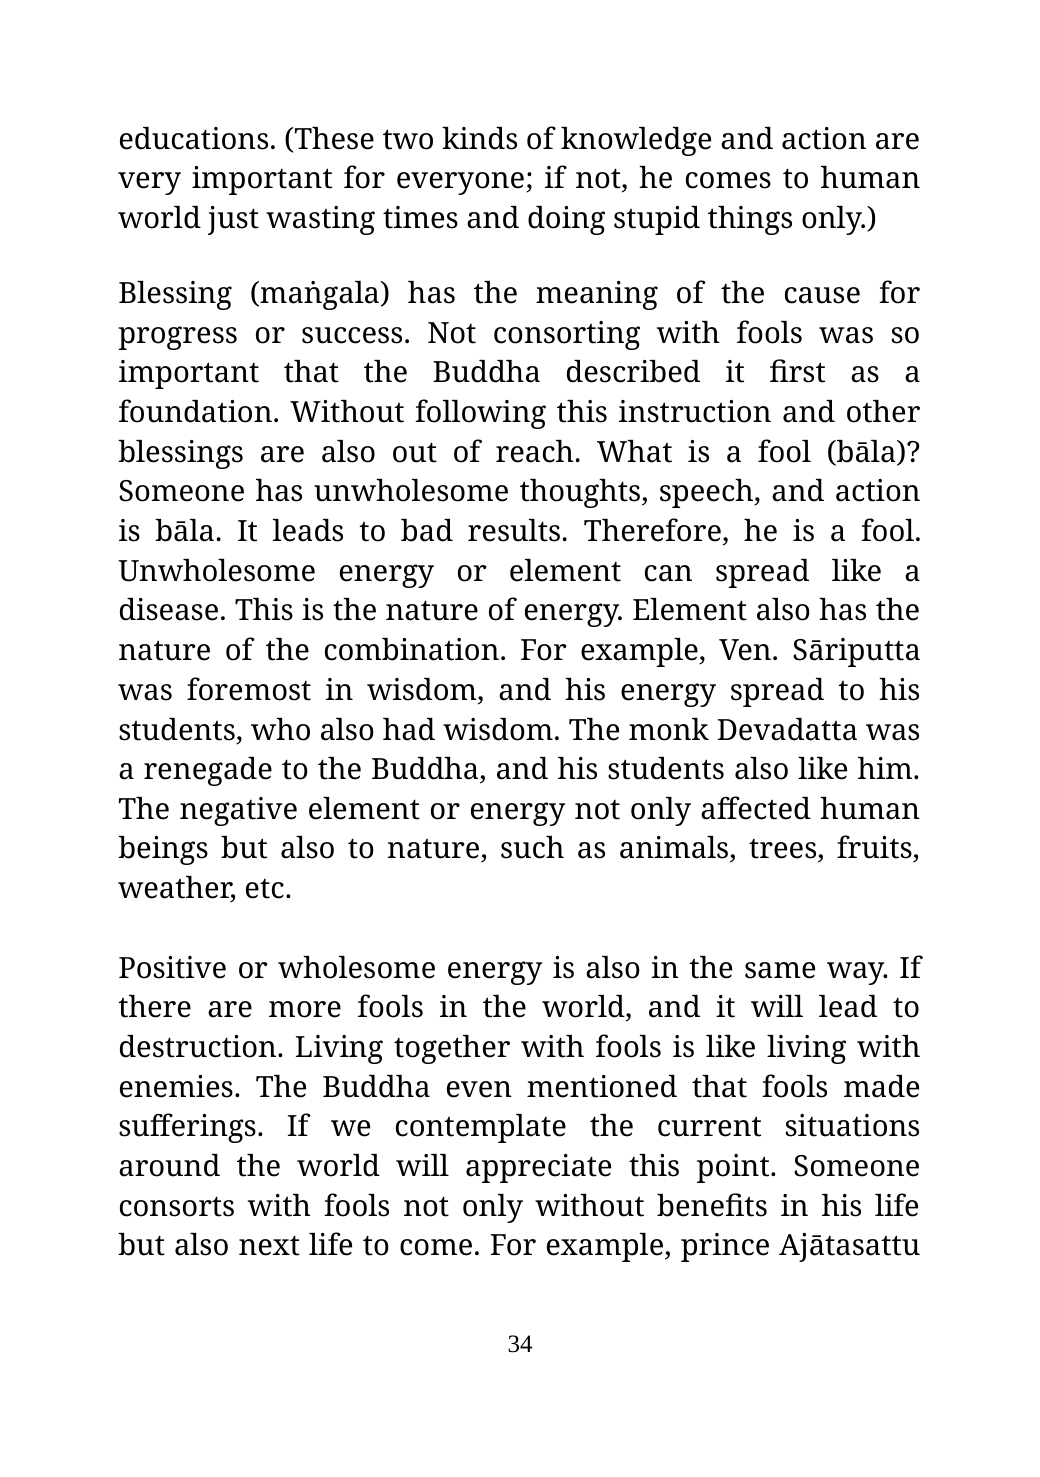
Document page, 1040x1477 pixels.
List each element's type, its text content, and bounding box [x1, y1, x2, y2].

text Blessing (maṅgala) has the meaning of the cause for progress or success. Not consorting with fools was so important that the Buddha described it first as a foundation. Without following this instruction and other blessings are also out of reach. What is a fool (bāla)? Someone has unwholesome thoughts, speech, and action is bāla. It leads to bad results. Therefore, he is a fool. Unwholesome energy or element can spread like a disease. This is the nature of energy. Element also has the nature of the combination. For example, Ven. Sāriputta was foremost in wisdom, and his energy spread to his students, who also had wisdom. The monk Devadatta was a renegade to the Buddha, and his students also like him. The negative element or energy not only affected human beings but also to nature, such as animals, trees, fruits, weather, etc. Positive or wholesome energy is also in the same way. If there are more fools in the world, and it will lead to destruction. Living together with fools is like living with enemies. The Buddha even mentioned that fools made sufferings. If we contemplate the current situations around the world will appreciate this point. Someone consorts with fools not only without benefits in his life but also next life to come. For example, prince Ajātasattu [118, 272, 922, 1264]
text educations. (These two kinds of knowledge and action are very important for everyone; if not, he comes to human world just wasting times and doing stupid things only.) [118, 118, 922, 237]
